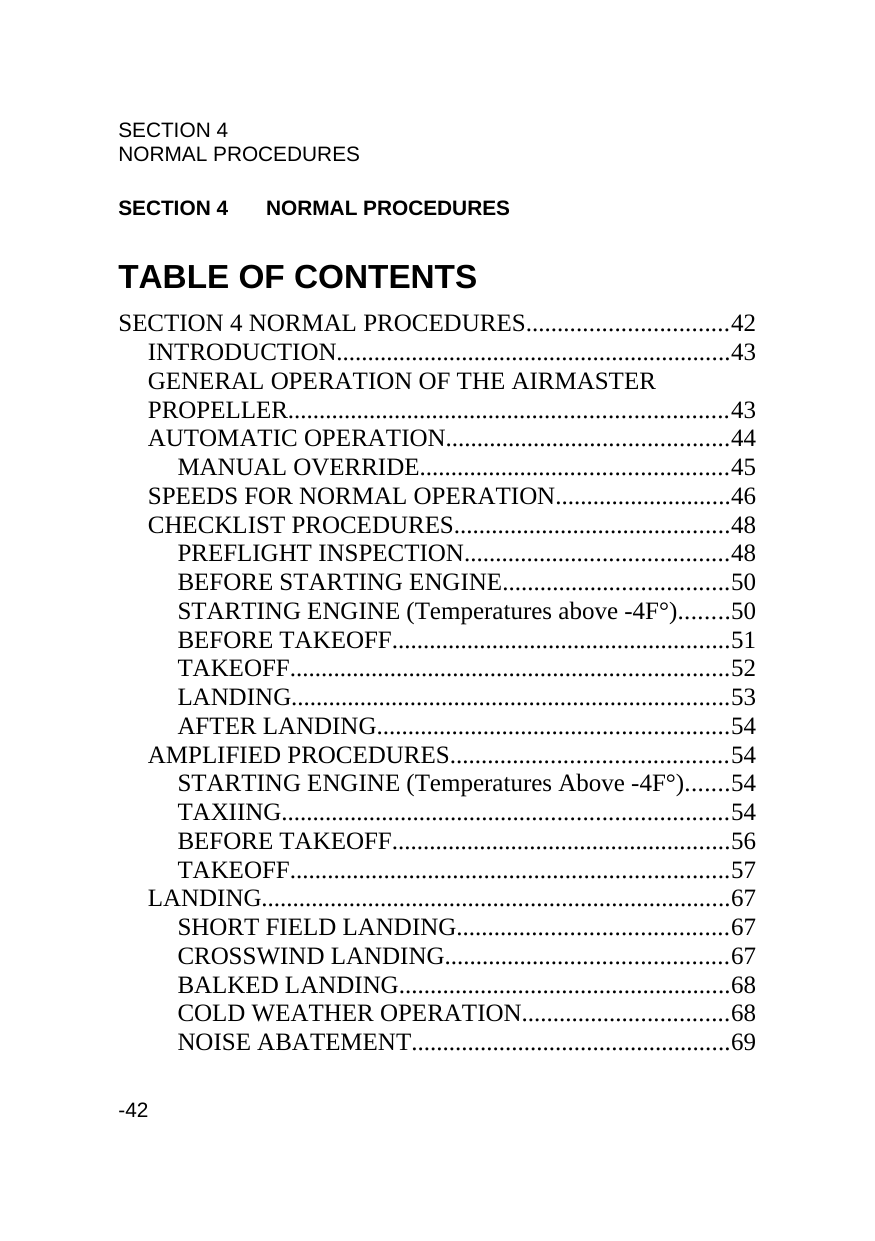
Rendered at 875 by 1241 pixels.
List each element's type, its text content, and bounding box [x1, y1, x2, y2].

text TAKEOFF 52 [177, 653, 756, 682]
text INTRODUCTION 43 [148, 337, 756, 366]
text MANUAL OVERRIDE 45 [177, 452, 756, 481]
text AMPLIFIED PROCEDURES 54 [148, 740, 756, 768]
subtitle TABLE OF CONTENTS [118, 257, 756, 296]
text STARTING ENGINE (Temperatures above -4F°) 50 [177, 596, 756, 625]
text COLD WEATHER OPERATION 68 [177, 998, 756, 1027]
text CHECKLIST PROCEDURES 48 [148, 510, 756, 538]
text SHORT FIELD LANDING 67 [177, 912, 756, 941]
text SECTION 4 NORMAL PROCEDURES 42 [118, 308, 756, 337]
text BEFORE TAKEOFF 56 [177, 826, 756, 855]
text GENERAL OPERATION OF THE AIRMASTER PROPELLER 43 [148, 366, 756, 423]
text BEFORE TAKEOFF 51 [177, 625, 756, 653]
text NOISE ABATEMENT 69 [177, 1027, 756, 1056]
text TAKEOFF 57 [177, 855, 756, 883]
text PREFLIGHT INSPECTION 48 [177, 538, 756, 567]
text CROSSWIND LANDING 67 [177, 941, 756, 970]
text STARTING ENGINE (Temperatures Above -4F°) 54 [177, 768, 756, 797]
text SPEEDS FOR NORMAL OPERATION 46 [148, 481, 756, 510]
text LANDING 67 [148, 883, 756, 912]
text BEFORE STARTING ENGINE 50 [177, 567, 756, 596]
subtitle NORMAL PROCEDURES [118, 196, 756, 220]
text TAXIING 54 [177, 797, 756, 826]
text AUTOMATIC OPERATION 44 [148, 423, 756, 452]
text AFTER LANDING 54 [177, 711, 756, 740]
text BALKED LANDING 68 [177, 970, 756, 998]
text LANDING 53 [177, 682, 756, 711]
